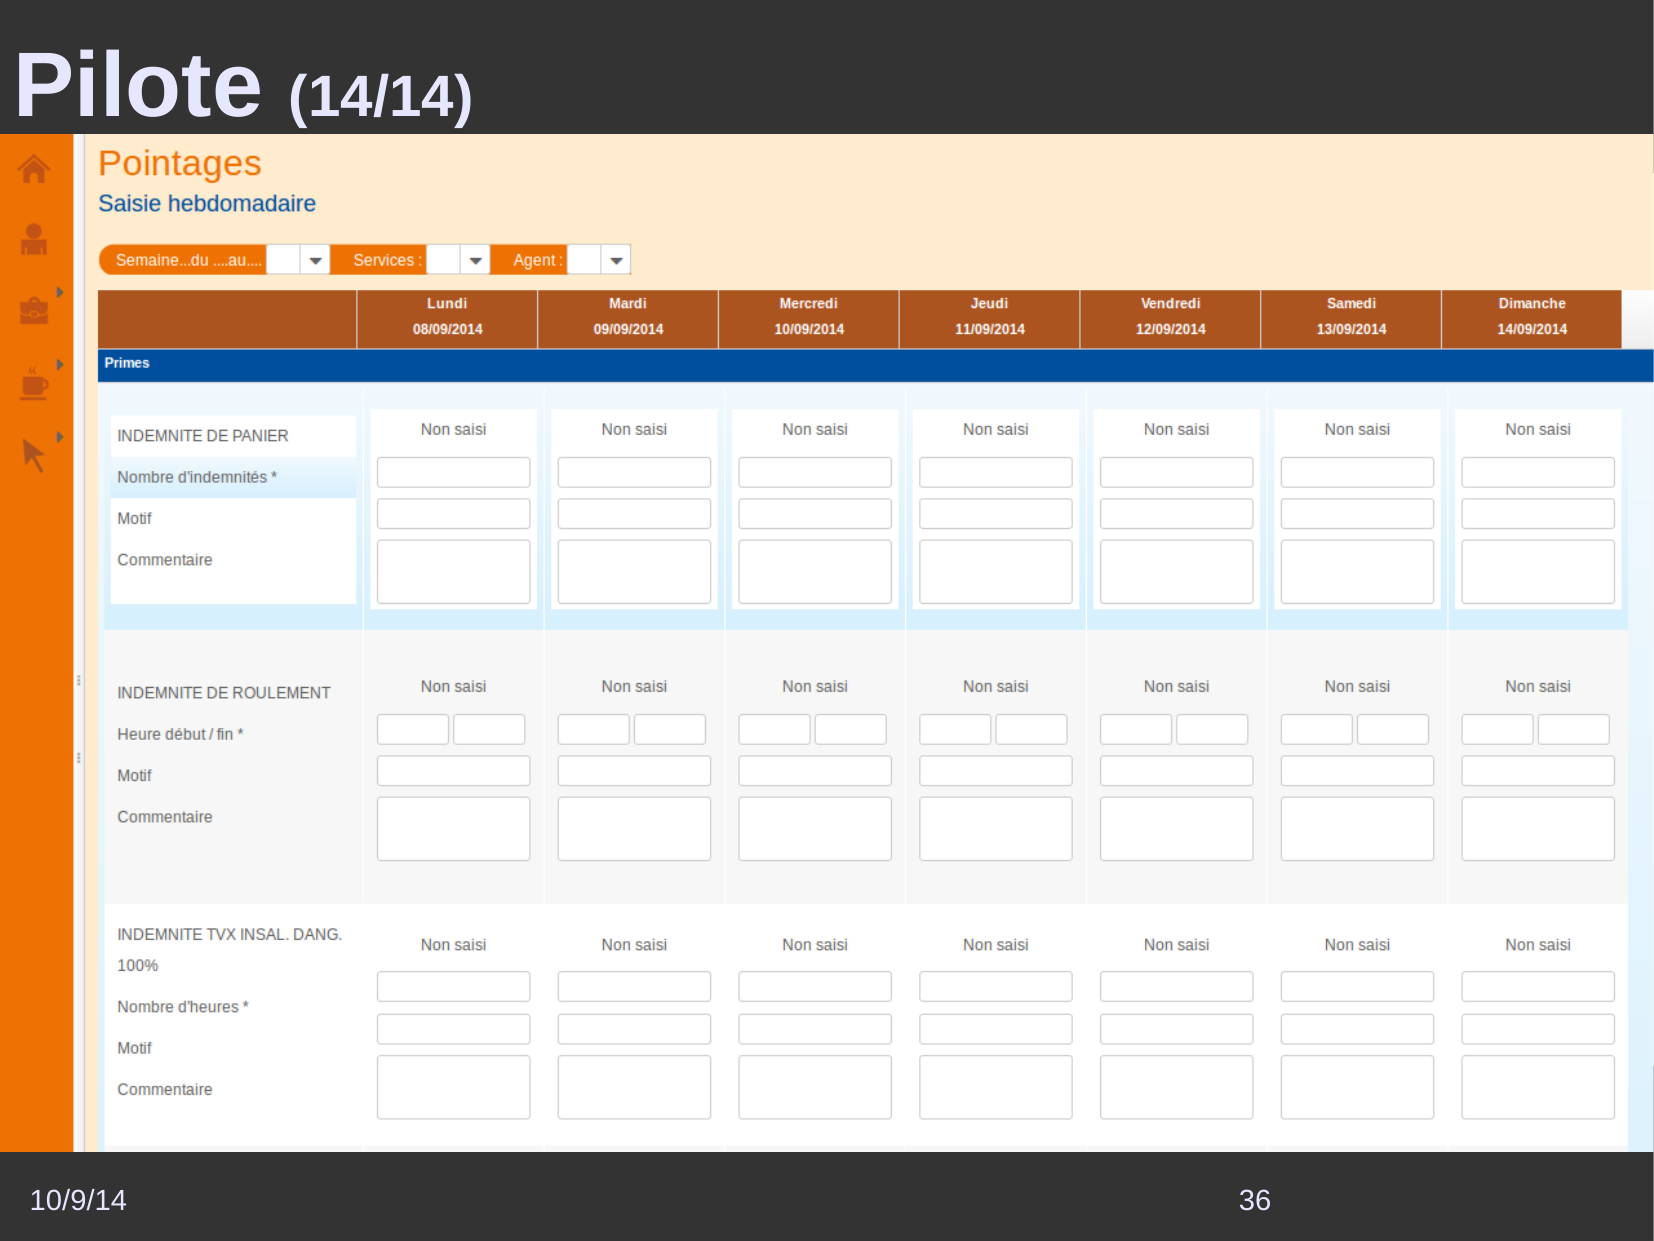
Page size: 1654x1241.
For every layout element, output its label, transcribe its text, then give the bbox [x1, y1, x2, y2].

title Pilote (14/14) [13, 25, 526, 134]
text_box 10/9/14 [29, 1181, 566, 1241]
text_box [1238, 1181, 1625, 1241]
picture [0, 0, 1654, 1241]
